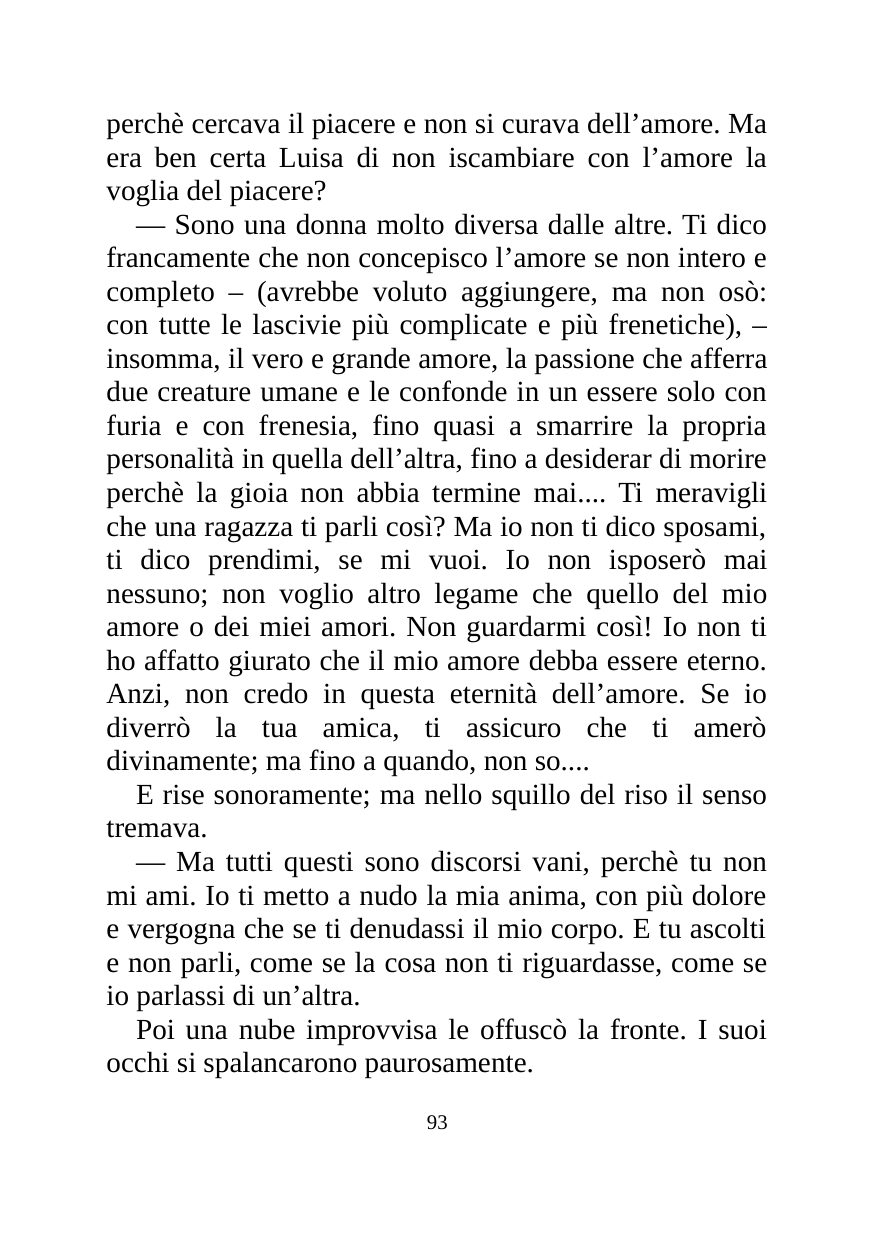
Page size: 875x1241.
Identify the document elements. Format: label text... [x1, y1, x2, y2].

text perchè cercava il piacere e non si curava dell’amore. Ma era ben certa Luisa di non iscambiare con l’amore la voglia del piacere? [106, 106, 768, 207]
text — Ma tutti questi sono discorsi vani, perchè tu non mi ami. Io ti metto a nudo la mia anima, con più dolore e vergogna che se ti denudassi il mio corpo. E tu ascolti e non parli, come se la cosa non ti riguardasse, come se io parlassi di un’altra. [106, 844, 768, 1012]
text Poi una nube improvvisa le offuscò la fronte. I suoi occhi si spalancarono paurosamente. [106, 1012, 768, 1079]
text — Sono una donna molto diversa dalle altre. Ti dico francamente che non concepisco l’amore se non intero e completo – (avrebbe voluto aggiungere, ma non osò: con tutte le lascivie più complicate e più frenetiche), – insomma, il vero e grande amore, la passione che afferra due creature umane e le confonde in un essere solo con furia e con frenesia, fino quasi a smarrire la propria personalità in quella dell’altra, fino a desiderar di morire perchè la gioia non abbia termine mai.... Ti meravigli che una ragazza ti parli così? Ma io non ti dico sposami, ti dico prendimi, se mi vuoi. Io non isposerò mai nessuno; non voglio altro legame che quello del mio amore o dei miei amori. Non guardarmi così! Io non ti ho affatto giurato che il mio amore debba essere eterno. Anzi, non credo in questa eternità dell’amore. Se io diverrò la tua amica, ti assicuro che ti amerò divinamente; ma fino a quando, non so.... [106, 207, 768, 777]
text E rise sonoramente; ma nello squillo del riso il senso tremava. [106, 777, 768, 844]
